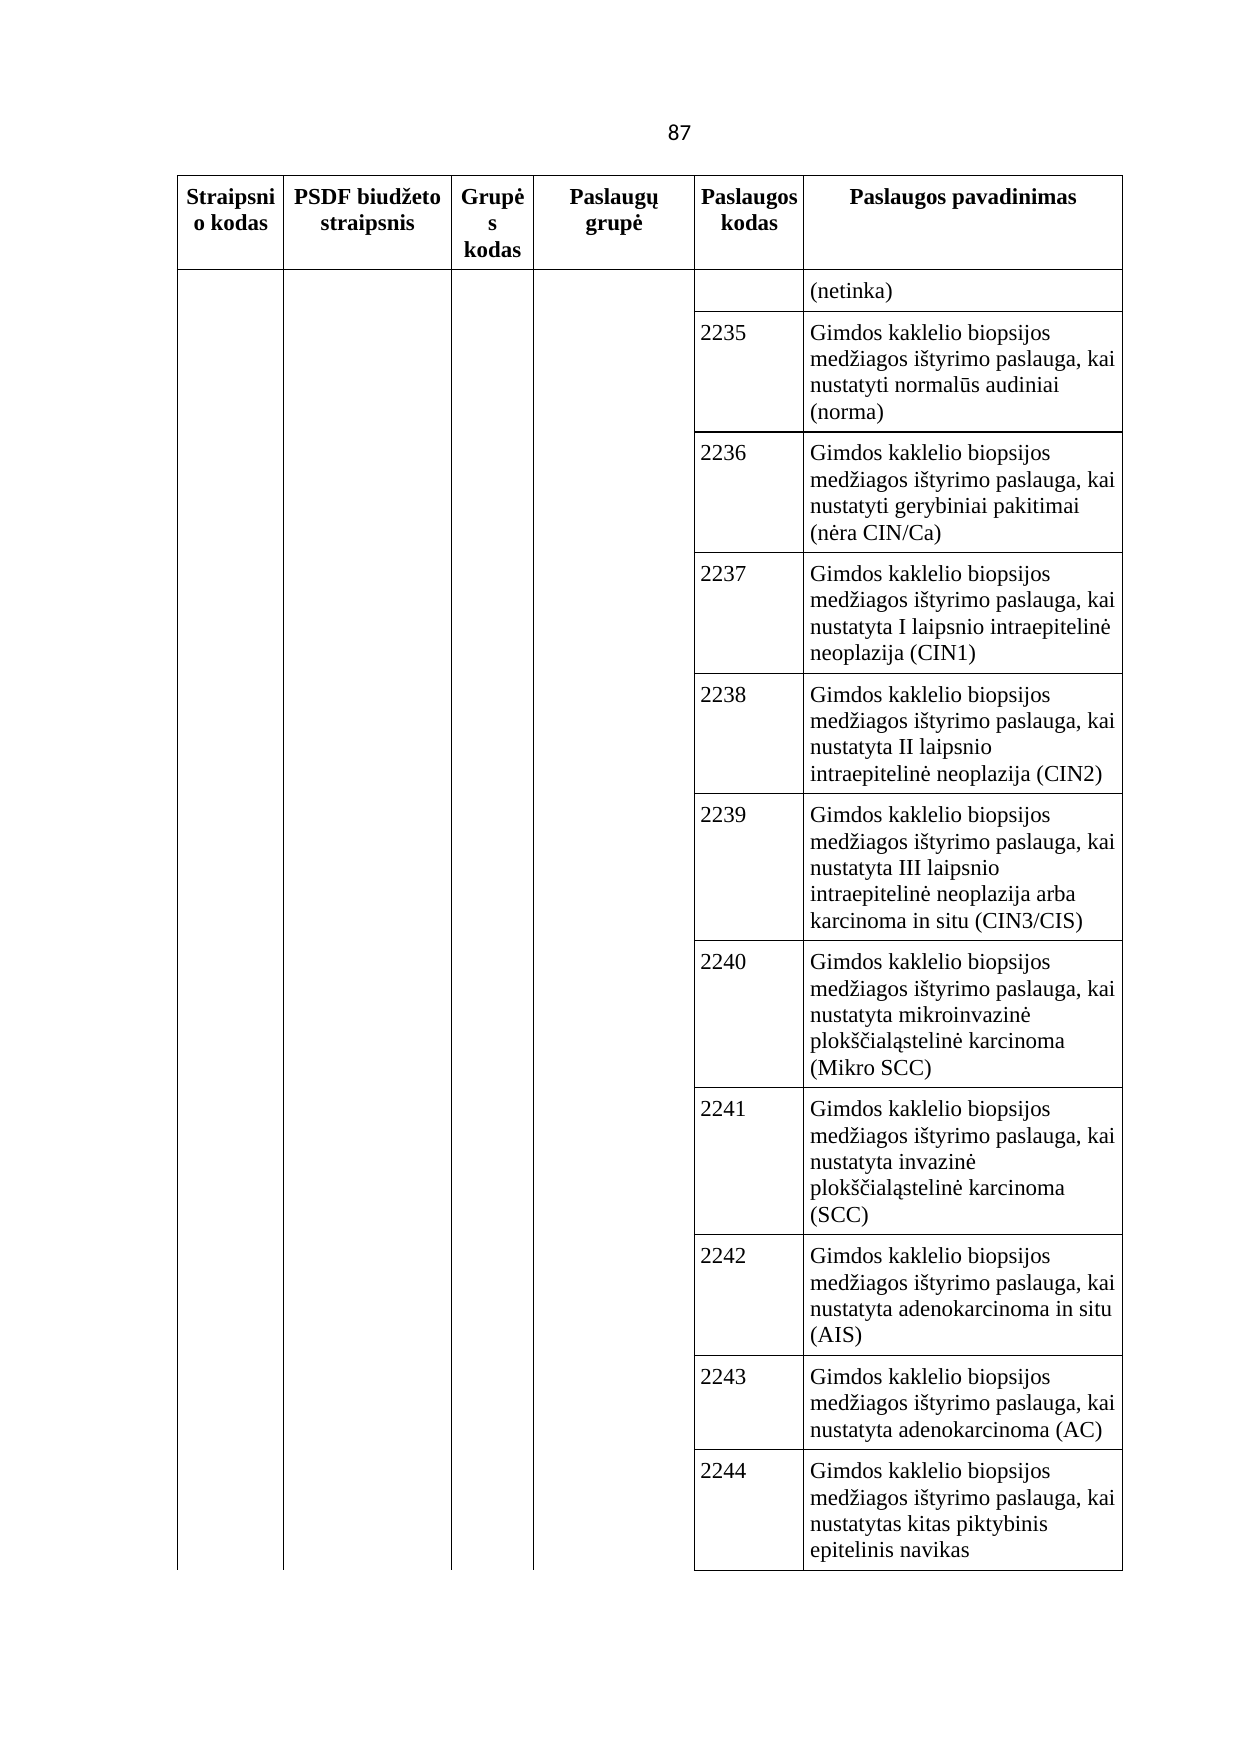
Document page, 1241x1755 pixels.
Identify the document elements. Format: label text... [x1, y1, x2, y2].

table_cell 2240 [695, 941, 803, 1087]
table_header Paslaugos pavadinimas [804, 176, 1122, 269]
table_cell [284, 673, 451, 793]
table_cell [452, 1087, 533, 1234]
table_cell [534, 1449, 694, 1570]
table_cell [452, 311, 533, 431]
table_cell [534, 270, 694, 311]
table_cell [284, 431, 451, 552]
table_cell [452, 1355, 533, 1449]
table_cell [178, 793, 283, 940]
table_cell [178, 673, 283, 793]
table_cell [452, 793, 533, 940]
table_header Grupės kodas [452, 176, 533, 269]
table_cell [178, 431, 283, 552]
table_cell [178, 1355, 283, 1449]
table_cell Gimdos kaklelio biopsijos medžiagos ištyrimo paslauga, kai nustatyti normalūs audiniai (norma) [804, 312, 1122, 431]
table_cell [284, 793, 451, 940]
table_cell [452, 1449, 533, 1570]
table_cell [695, 270, 803, 311]
table_cell [178, 552, 283, 673]
table_cell [284, 270, 451, 311]
table_cell [534, 431, 694, 552]
table_cell Gimdos kaklelio biopsijos medžiagos ištyrimo paslauga, kai nustatyti gerybiniai pakitimai (nėra CIN/Ca) [804, 433, 1122, 552]
table_cell [284, 1355, 451, 1449]
table_cell 2235 [695, 312, 803, 431]
table_cell [284, 940, 451, 1087]
table_header Straipsnio kodas [178, 176, 283, 269]
table_cell [534, 940, 694, 1087]
table_cell Gimdos kaklelio biopsijos medžiagos ištyrimo paslauga, kai nustatyta invazinė plokščialąstelinė karcinoma (SCC) [804, 1088, 1122, 1234]
table_cell Gimdos kaklelio biopsijos medžiagos ištyrimo paslauga, kai nustatyta adenokarcinoma in situ (AIS) [804, 1235, 1122, 1355]
table_cell Gimdos kaklelio biopsijos medžiagos ištyrimo paslauga, kai nustatyta I laipsnio intraepitelinė neoplazija (CIN1) [804, 553, 1122, 673]
table_cell 2236 [695, 433, 803, 552]
table_cell [452, 673, 533, 793]
table_cell [178, 1234, 283, 1355]
table_cell [534, 552, 694, 673]
table_cell Gimdos kaklelio biopsijos medžiagos ištyrimo paslauga, kai nustatyta III laipsnio intraepitelinė neoplazija arba karcinoma in situ (CIN3/CIS) [804, 794, 1122, 940]
table_cell [178, 1087, 283, 1234]
table_cell [534, 673, 694, 793]
table_cell 2237 [695, 553, 803, 673]
table_cell [452, 1234, 533, 1355]
table_cell [534, 1234, 694, 1355]
table_cell [178, 1449, 283, 1570]
table_cell [178, 270, 283, 311]
table_cell [534, 311, 694, 431]
table_cell [452, 431, 533, 552]
table_cell [284, 1087, 451, 1234]
table_cell [452, 940, 533, 1087]
table_cell Gimdos kaklelio biopsijos medžiagos ištyrimo paslauga, kai nustatyta II laipsnio intraepitelinė neoplazija (CIN2) [804, 674, 1122, 793]
table_cell 2244 [695, 1450, 803, 1570]
table_cell Gimdos kaklelio biopsijos medžiagos ištyrimo paslauga, kai nustatytas kitas piktybinis epitelinis navikas [804, 1450, 1122, 1570]
table_cell [284, 1449, 451, 1570]
table_header Paslaugų grupė [534, 176, 694, 269]
table_cell [452, 552, 533, 673]
table_cell [534, 1355, 694, 1449]
table_cell 2243 [695, 1356, 803, 1449]
table_cell [534, 1087, 694, 1234]
table_header PSDF biudžeto straipsnis [284, 176, 451, 269]
table_cell [284, 311, 451, 431]
table_header Paslaugos kodas [695, 176, 803, 269]
table_cell [284, 1234, 451, 1355]
table_cell 2239 [695, 794, 803, 940]
table_cell 2241 [695, 1088, 803, 1234]
table_cell [452, 270, 533, 311]
table_cell Gimdos kaklelio biopsijos medžiagos ištyrimo paslauga, kai nustatyta mikroinvazinė plokščialąstelinė karcinoma (Mikro SCC) [804, 941, 1122, 1087]
table_cell (netinka) [804, 270, 1122, 311]
table_cell 2242 [695, 1235, 803, 1355]
table_cell [284, 552, 451, 673]
table_cell [534, 793, 694, 940]
table_cell [178, 311, 283, 431]
table_cell 2238 [695, 674, 803, 793]
table_cell Gimdos kaklelio biopsijos medžiagos ištyrimo paslauga, kai nustatyta adenokarcinoma (AC) [804, 1356, 1122, 1449]
table_cell [178, 940, 283, 1087]
